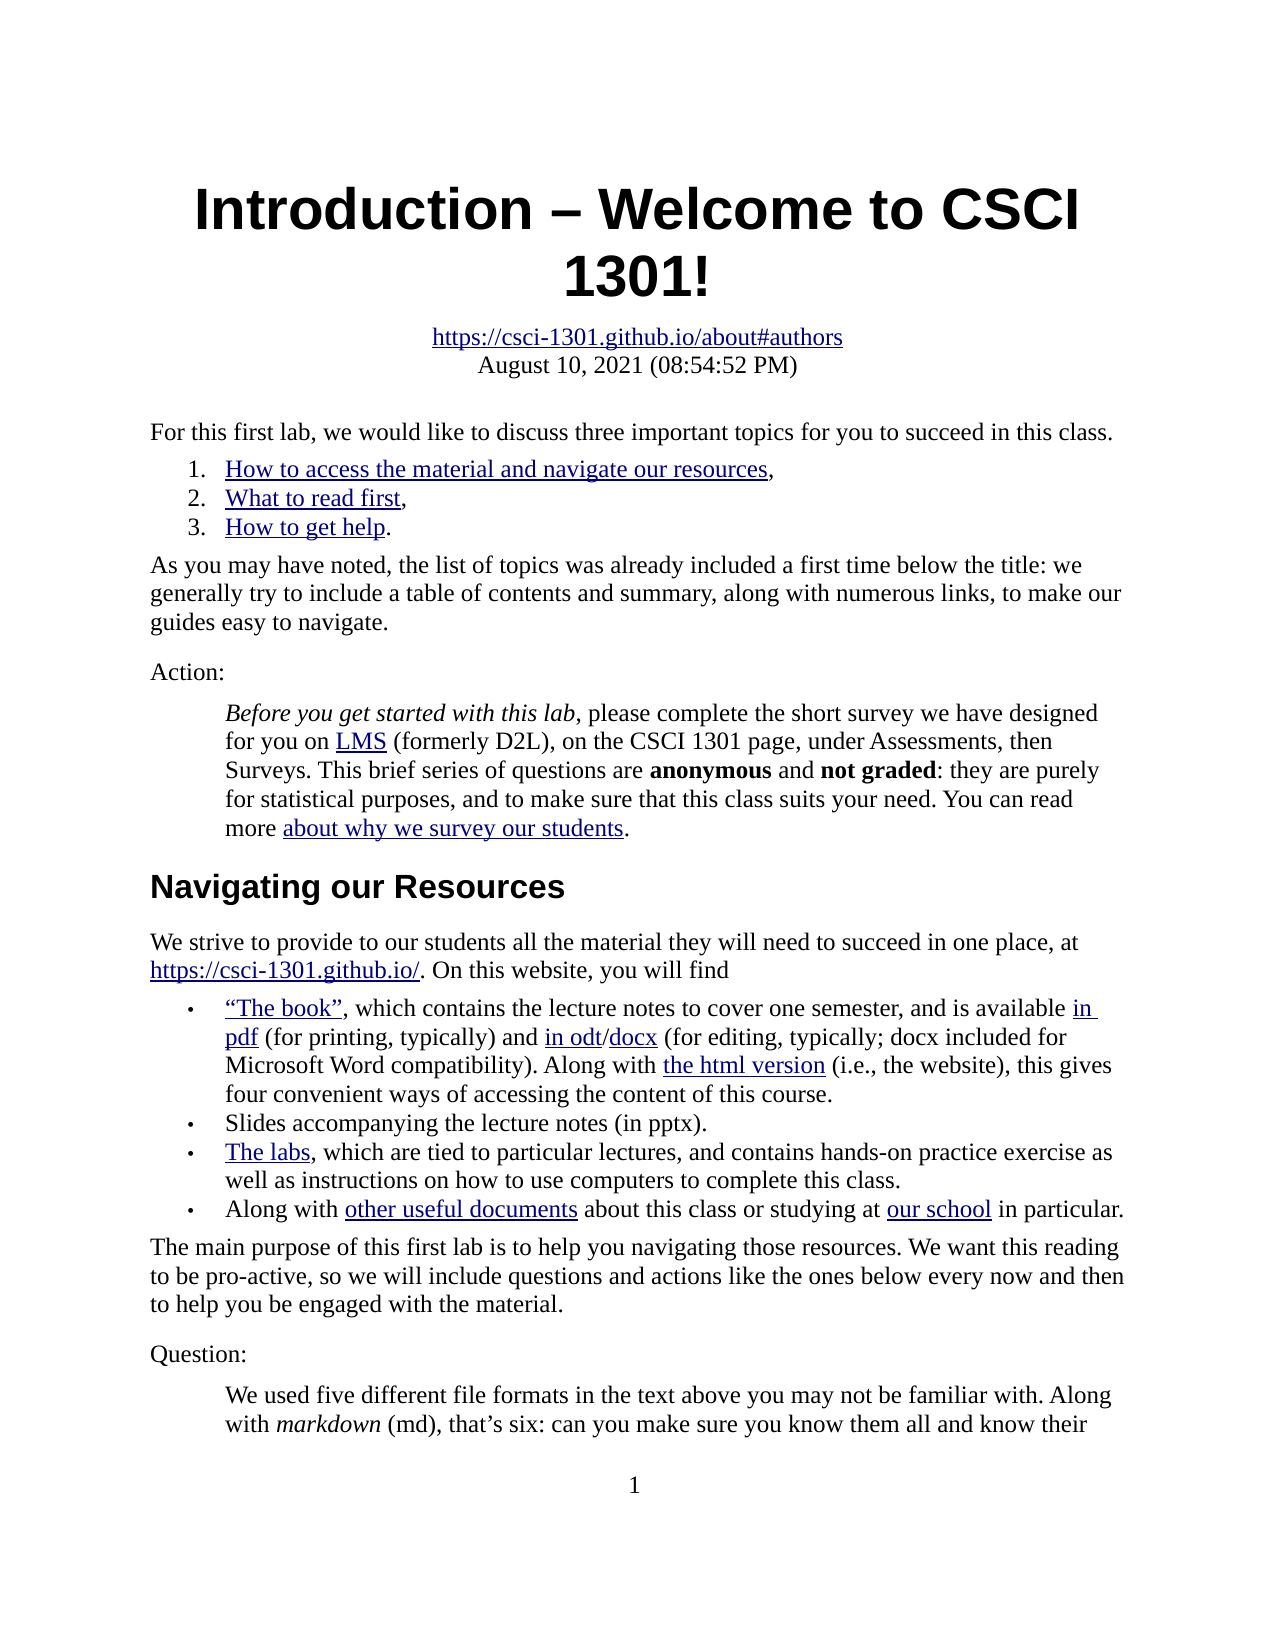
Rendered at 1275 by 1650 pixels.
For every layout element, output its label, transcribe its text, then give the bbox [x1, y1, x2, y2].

text For this first lab, we would like to discuss three important topics for you to succeed in this class. [150, 417, 1125, 446]
list Along with other useful documents about this class or studying at our school in particular. [187, 1194, 1125, 1223]
text August 10, 2021 (08:54:52 PM) [150, 350, 1125, 379]
text We strive to provide to our students all the material they will need to succeed in one place, at https://csci-1301.github.io/. On this website, you will find [150, 927, 1125, 984]
list What to read first, [187, 483, 1125, 512]
title Introduction – Welcome to CSCI 1301! [150, 175, 1125, 309]
text https://csci-1301.github.io/about#authors [150, 322, 1125, 350]
text We used five different file formats in the text above you may not be familiar with. Along with markdown (md), that’s six: can you make sure you know them all and know their [225, 1380, 1125, 1437]
text As you may have noted, the list of topics was already included a first time below the title: we generally try to include a table of contents and summary, along with numerous links, to make our guides easy to navigate. [150, 550, 1125, 636]
subtitle Navigating our Resources [150, 866, 1125, 905]
list How to access the material and navigate our resources, [187, 454, 1125, 483]
list How to get help. [187, 512, 1125, 541]
text Before you get started with this lab, please complete the short survey we have designed for you on LMS (formerly D2L), on the CSCI 1301 page, under Assessments, then Surveys. This brief series of questions are anonymous and not graded: they are purely for statistical purposes, and to make sure that this class suits your need. You can read more about why we survey our students. [225, 698, 1125, 841]
text Action: [150, 657, 1125, 686]
list “The book”, which contains the lecture notes to cover one semester, and is available in pdf (for printing, typically) and in odt/docx (for editing, typically; docx included for Microsoft Word compatibility). Along with the html version (i.e., the website), this gives four convenient ways of accessing the content of this course. [187, 993, 1125, 1108]
list Slides accompanying the lecture notes (in pptx). [187, 1108, 1125, 1137]
text The main purpose of this first lab is to help you navigating those resources. We want this reading to be pro-active, so we will include questions and actions like the ones below every now and then to help you be engaged with the material. [150, 1232, 1125, 1318]
list The labs, which are tied to particular lectures, and contains hands-on practice exercise as well as instructions on how to use computers to complete this class. [187, 1137, 1125, 1194]
text Question: [150, 1339, 1125, 1368]
